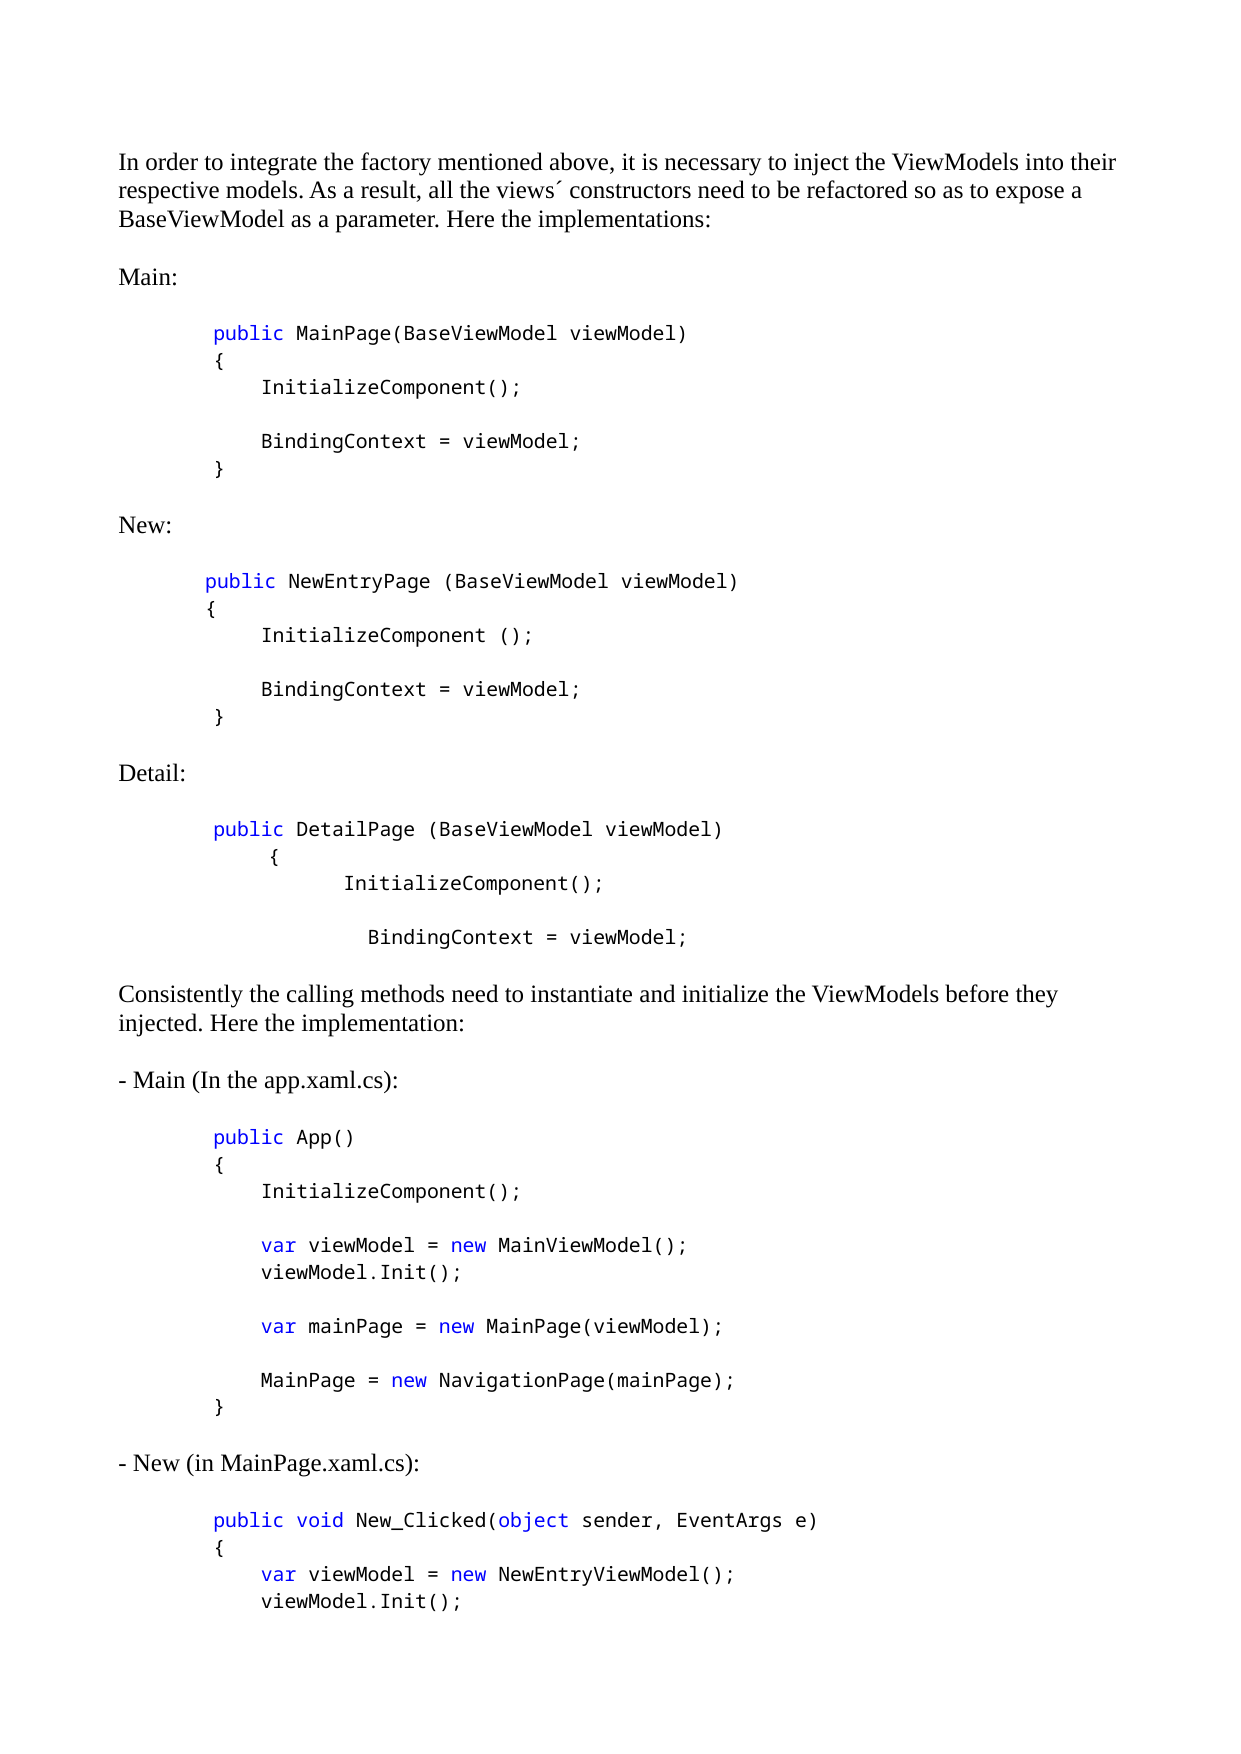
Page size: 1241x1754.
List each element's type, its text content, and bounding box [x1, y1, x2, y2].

text public App() [118, 1123, 1122, 1150]
text } [118, 454, 1122, 481]
text { [118, 594, 1122, 621]
text var mainPage = new MainPage(viewModel); [118, 1312, 1122, 1339]
text { [118, 843, 1122, 869]
text viewModel.Init(); [118, 1587, 1122, 1614]
text InitializeComponent(); [118, 1177, 1122, 1204]
text BindingContext = viewModel; [118, 675, 1122, 702]
text - Main (In the app.xaml.cs): [118, 1066, 1122, 1094]
text } [118, 1393, 1122, 1420]
text Detail: [118, 758, 1122, 787]
text { [118, 1533, 1122, 1560]
text New: [118, 510, 1122, 539]
text InitializeComponent(); [118, 373, 1122, 400]
text { [118, 346, 1122, 373]
text viewModel.Init(); [118, 1258, 1122, 1285]
text In order to integrate the factory mentioned above, it is necessary to inject the ViewModels into their respective models. As a result, all the views´ constructors need to be refactored so as to expose a BaseViewModel as a parameter. Here the implementations: [118, 147, 1122, 233]
text InitializeComponent(); [118, 869, 1122, 897]
text BindingContext = viewModel; [118, 923, 1122, 951]
text public NewEntryPage (BaseViewModel viewModel) [118, 567, 1122, 594]
text public DetailPage (BaseViewModel viewModel) [118, 816, 1122, 843]
text - New (in MainPage.xaml.cs): [118, 1448, 1122, 1477]
text } [118, 702, 1122, 729]
text MainPage = new NavigationPage(mainPage); [118, 1366, 1122, 1393]
text var viewModel = new NewEntryViewModel(); [118, 1560, 1122, 1587]
text BindingContext = viewModel; [118, 427, 1122, 454]
text InitializeComponent (); [118, 621, 1122, 648]
text { [118, 1150, 1122, 1177]
text var viewModel = new MainViewModel(); [118, 1231, 1122, 1258]
text Consistently the calling methods need to instantiate and initialize the ViewModels before they injected. Here the implementation: [118, 979, 1122, 1037]
text public void New_Clicked(object sender, EventArgs e) [118, 1506, 1122, 1533]
text public MainPage(BaseViewModel viewModel) [118, 319, 1122, 346]
text Main: [118, 262, 1122, 291]
